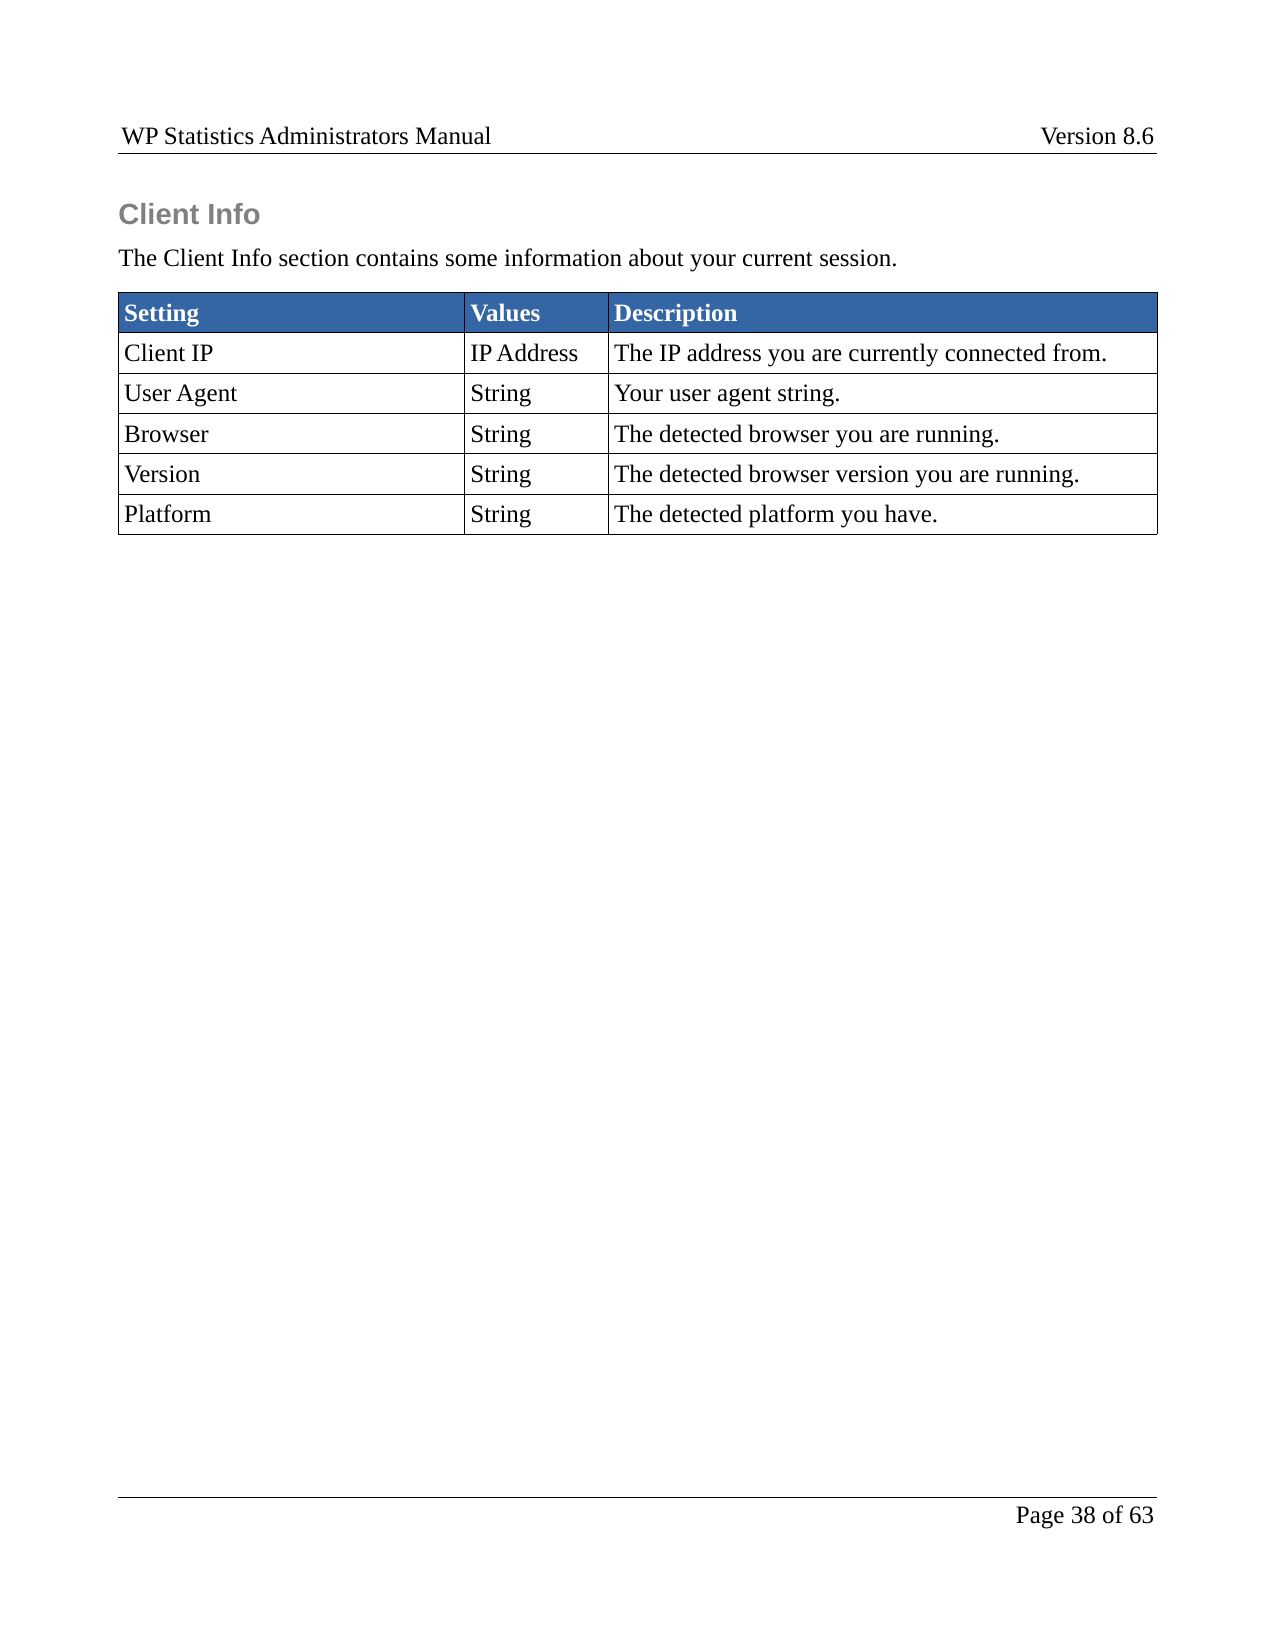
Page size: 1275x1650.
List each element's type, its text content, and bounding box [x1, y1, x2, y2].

table_cell String [465, 454, 608, 493]
table_header Setting [119, 293, 464, 332]
text The Client Info section contains some information about your current session. [118, 243, 1157, 272]
table_cell Version [119, 454, 464, 493]
table_cell IP Address [465, 333, 608, 373]
table_cell Your user agent string. [609, 374, 1157, 413]
table_cell String [465, 414, 608, 453]
table_cell Browser [119, 414, 464, 453]
subtitle Client Info [118, 197, 1157, 230]
table_cell The IP address you are currently connected from. [609, 333, 1157, 373]
table_cell String [465, 374, 608, 413]
table_cell Platform [119, 495, 464, 534]
table_cell Client IP [119, 333, 464, 373]
table_cell The detected browser you are running. [609, 414, 1157, 453]
table_header Values [465, 293, 608, 332]
table_cell User Agent [119, 374, 464, 413]
table_cell String [465, 495, 608, 534]
table_cell The detected browser version you are running. [609, 454, 1157, 493]
table_cell The detected platform you have. [609, 495, 1157, 534]
table_header Description [609, 293, 1157, 332]
